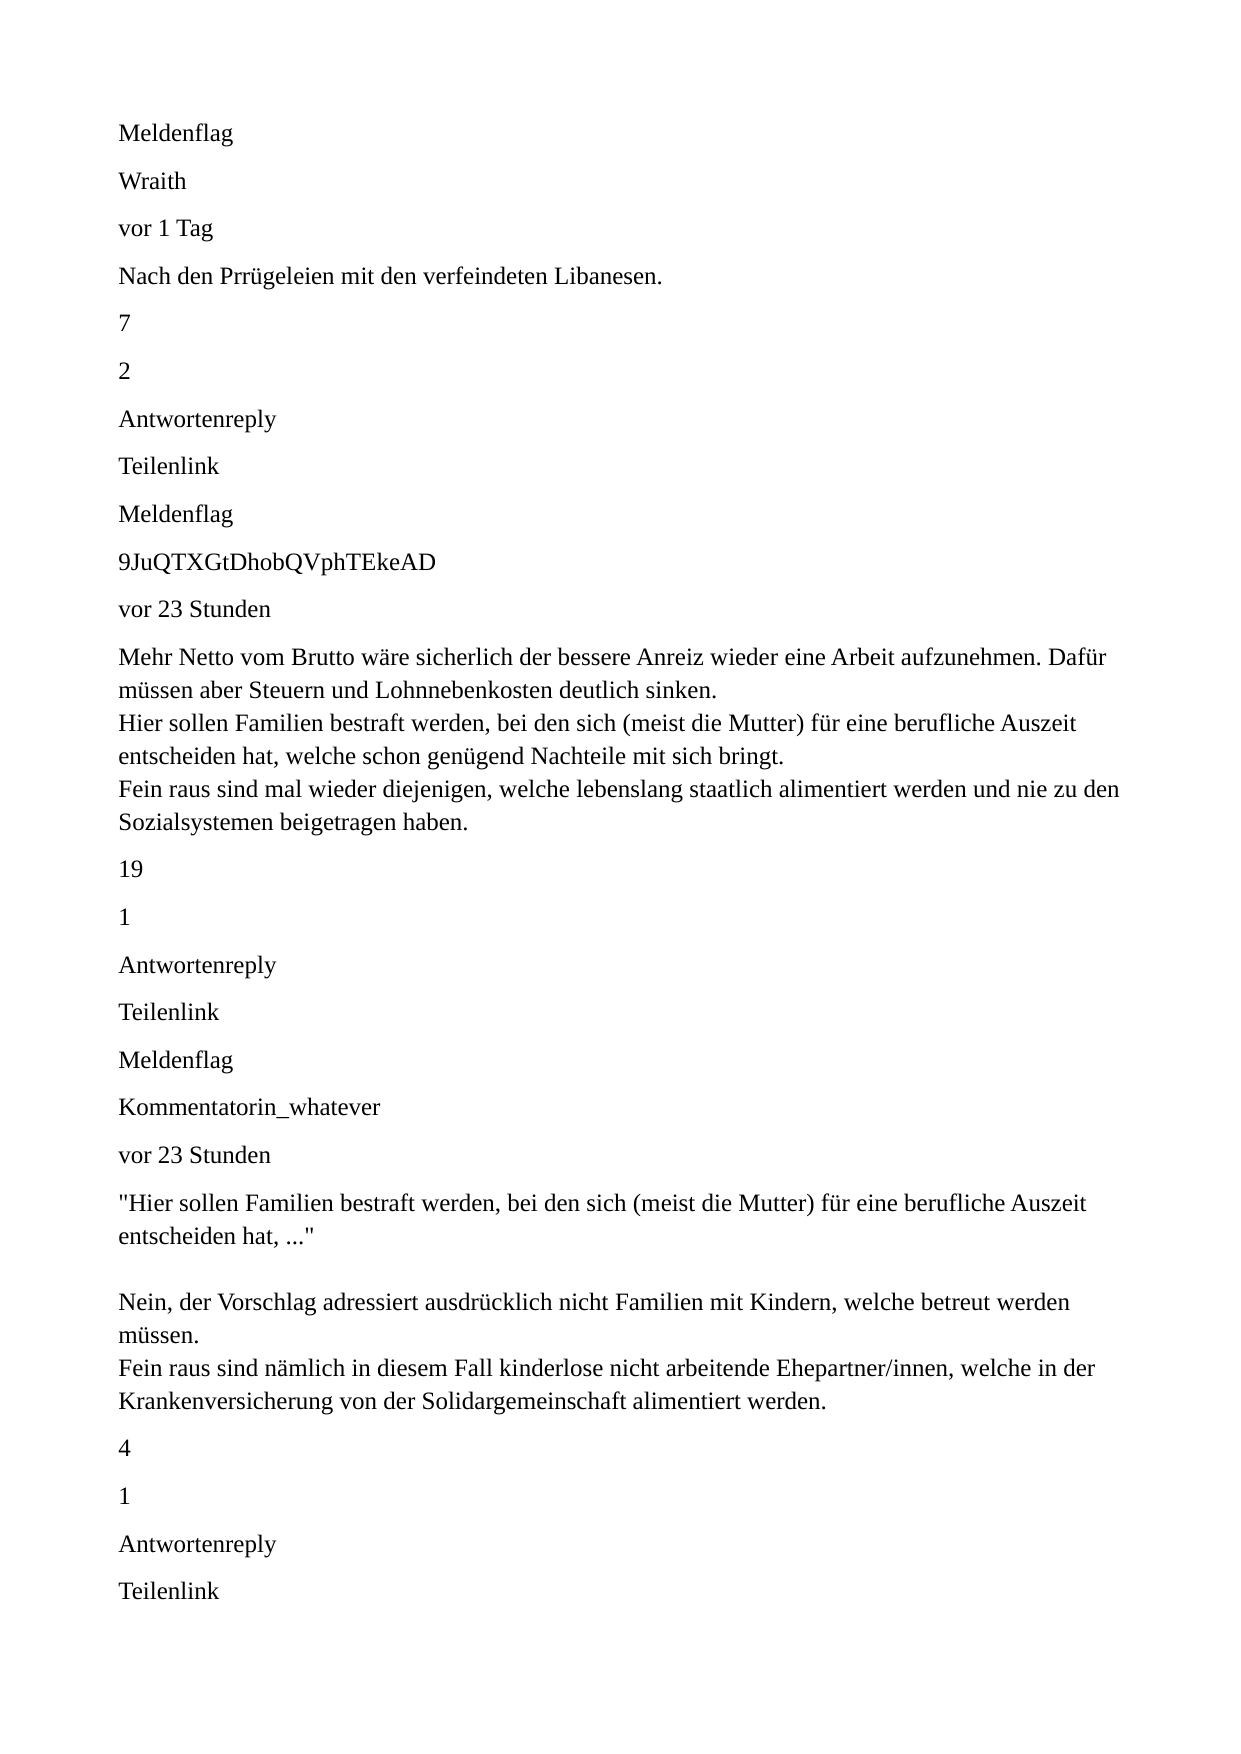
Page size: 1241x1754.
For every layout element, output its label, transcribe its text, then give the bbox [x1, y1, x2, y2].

text vor 23 Stunden [118, 594, 1122, 623]
text 7 [118, 308, 1122, 337]
text Meldenflag [118, 1045, 1122, 1074]
text 1 [118, 902, 1122, 931]
text vor 23 Stunden [118, 1140, 1122, 1169]
text Mehr Netto vom Brutto wäre sicherlich der bessere Anreiz wieder eine Arbeit aufzunehmen. Dafür müssen aber Steuern und Lohnnebenkosten deutlich sinken. Hier sollen Familien bestraft werden, bei den sich (meist die Mutter) für eine berufliche Auszeit entscheiden hat, welche schon genügend Nachteile mit sich bringt. Fein raus sind mal wieder diejenigen, welche lebenslang staatlich alimentiert werden und nie zu den Sozialsystemen beigetragen haben. [118, 642, 1122, 836]
text Teilenlink [118, 1576, 1122, 1605]
text 4 [118, 1433, 1122, 1462]
text Teilenlink [118, 451, 1122, 480]
text Antwortenreply [118, 404, 1122, 432]
text Nach den Prrügeleien mit den verfeindeten Libanesen. [118, 261, 1122, 290]
text Teilenlink [118, 997, 1122, 1026]
text Antwortenreply [118, 950, 1122, 978]
text Kommentatorin_whatever [118, 1092, 1122, 1121]
text 19 [118, 854, 1122, 883]
text 9JuQTXGtDhobQVphTEkeAD [118, 547, 1122, 575]
text Meldenflag [118, 118, 1122, 147]
text 2 [118, 356, 1122, 385]
text Wraith [118, 166, 1122, 194]
text Antwortenreply [118, 1529, 1122, 1557]
text Meldenflag [118, 499, 1122, 528]
text 1 [118, 1481, 1122, 1510]
text "Hier sollen Familien bestraft werden, bei den sich (meist die Mutter) für eine berufliche Auszeit entscheiden hat, ..." Nein, der Vorschlag adressiert ausdrücklich nicht Familien mit Kindern, welche betreut werden müssen. Fein raus sind nämlich in diesem Fall kinderlose nicht arbeitende Ehepartner/innen, welche in der Krankenversicherung von der Solidargemeinschaft alimentiert werden. [118, 1188, 1122, 1414]
text vor 1 Tag [118, 213, 1122, 242]
